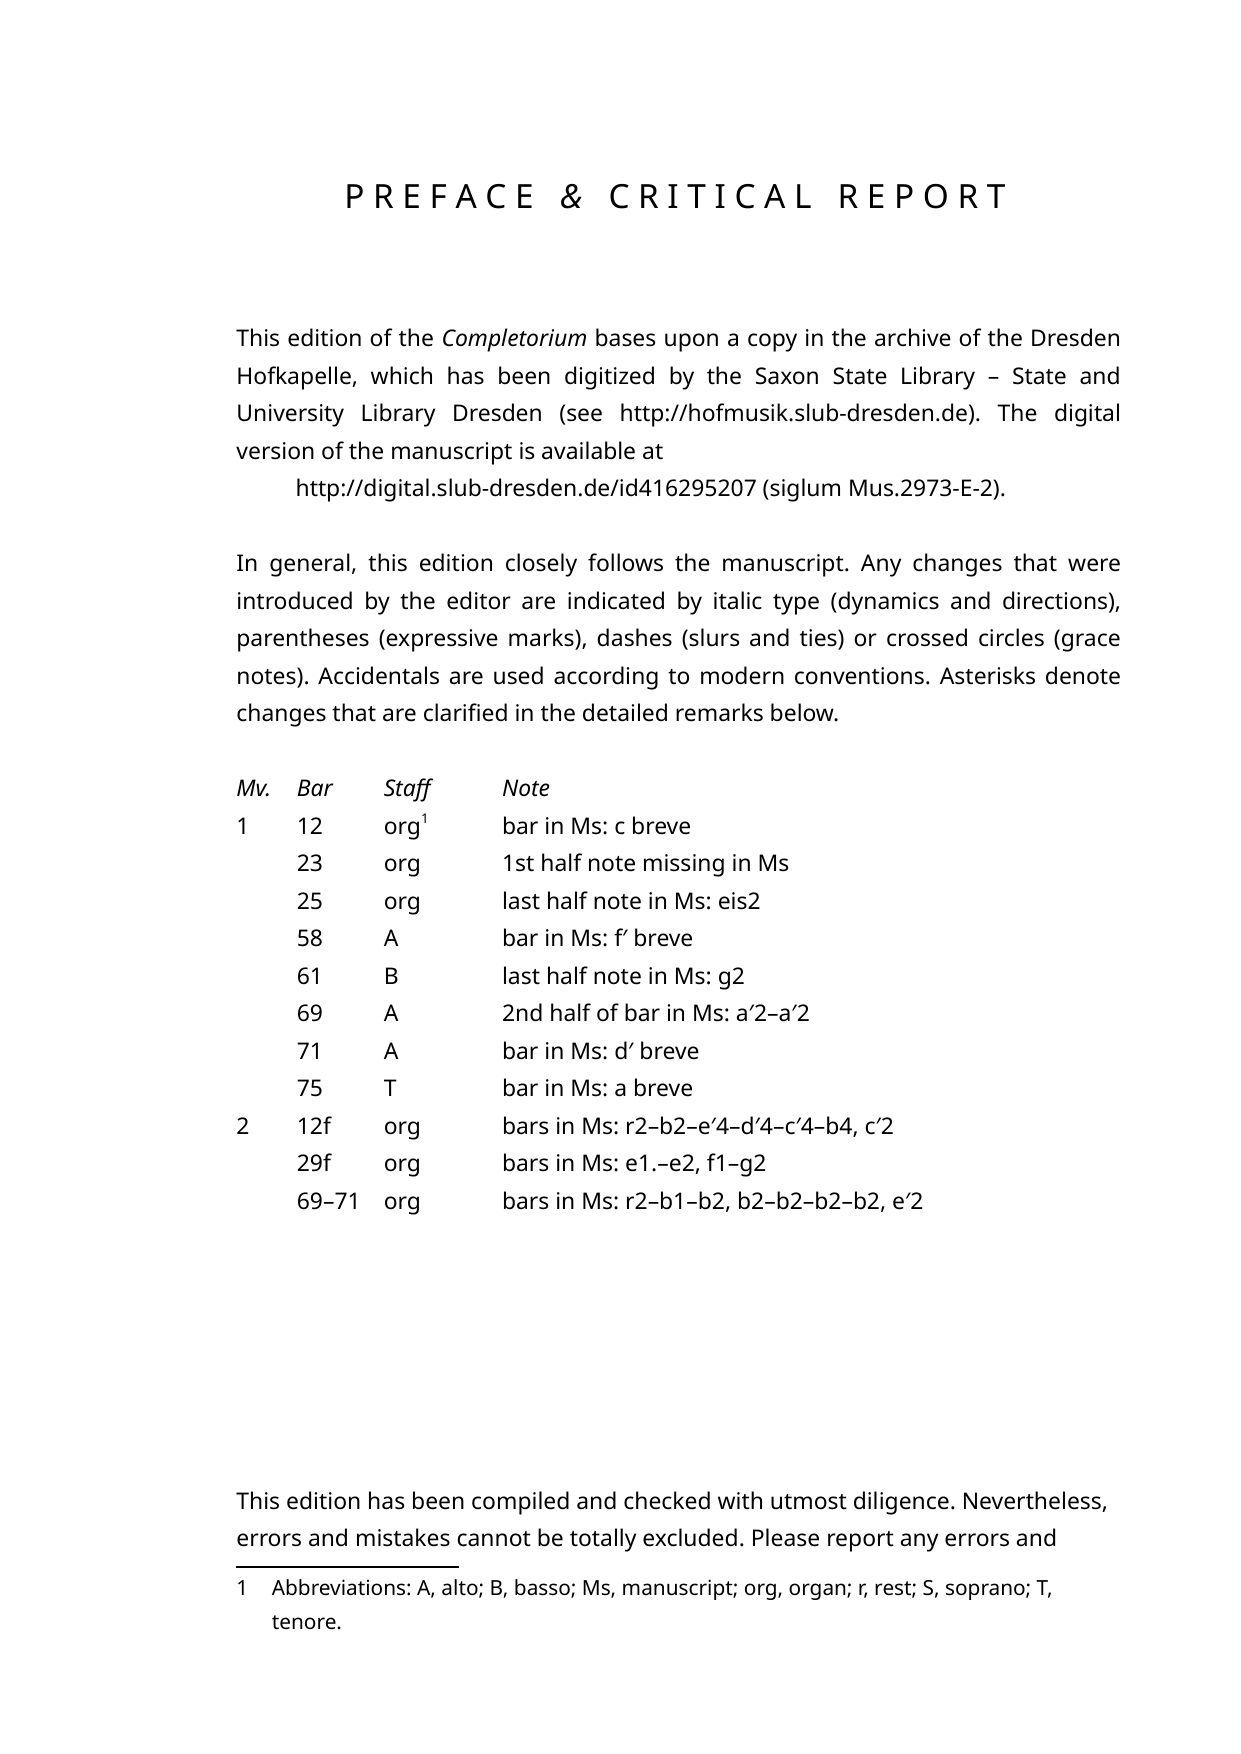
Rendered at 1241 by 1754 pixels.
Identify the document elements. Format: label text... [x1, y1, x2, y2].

text In general, this edition closely follows the manuscript. Any changes that were introduced by the editor are indicated by italic type (dynamics and directions), parentheses (expressive marks), dashes (slurs and ties) or crossed circles (grace notes). Accidentals are used according to modern conventions. Asterisks denote changes that are clarified in the detailed remarks below. [236, 547, 1122, 729]
text This edition of the Completorium bases upon a copy in the archive of the Dresden Hofkapelle, which has been digitized by the Saxon State Library – State and University Library Dresden (see http://hofmusik.slub-dresden.de). The digital version of the manuscript is available at [236, 322, 1122, 466]
text This edition has been compiled and checked with utmost diligence. Nevertheless, errors and mistakes cannot be totally excluded. Please report any errors and [236, 1485, 1122, 1554]
text http://digital.slub-dresden.de/id416295207 (siglum Mus.2973-E-2). [236, 472, 1122, 504]
text P R E F A C E & C R I T I C A L R E P O R T [236, 173, 1122, 218]
text Mv. Bar Staff Note 1 12 org bar in Ms: c breve 23 org 1st half note missing in Ms 25 org last half note in Ms: eis2 58 A bar in Ms: f′ breve 61 B last half note in Ms: g2 69 A 2nd half of bar in Ms: a′2–a′2 71 A bar in Ms: d′ breve 75 T bar in Ms: a breve 2 12f org bars in Ms: r2–b2–e′4–d′4–c′4–b4, c′2 29f org bars in Ms: e1.–e2, f1–g2 69–71 org bars in Ms: r2–b1–b2, b2–b2–b2–b2, e′2 [236, 772, 1122, 1329]
text Abbreviations: A, alto; B, basso; Ms, manuscript; org, organ; r, rest; S, soprano; T, tenore. [236, 1573, 1122, 1636]
